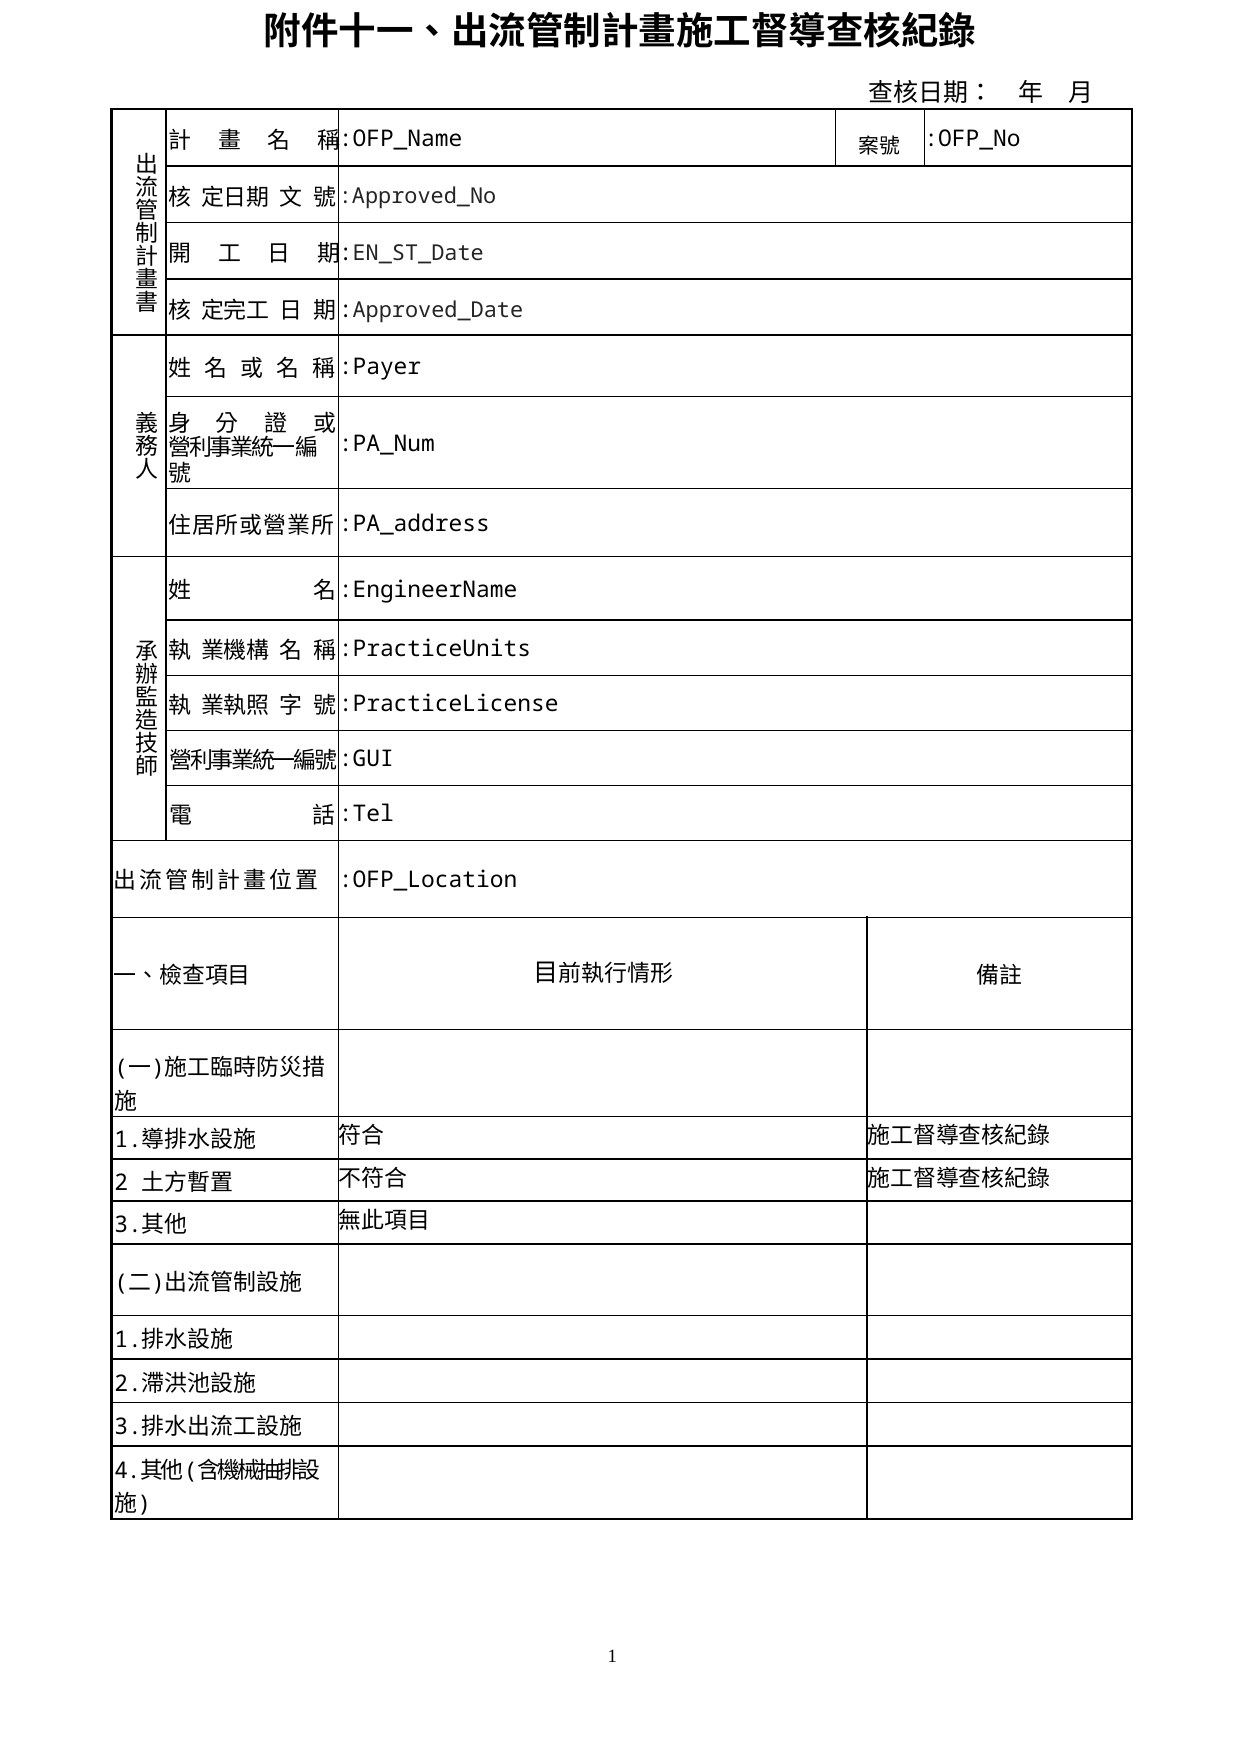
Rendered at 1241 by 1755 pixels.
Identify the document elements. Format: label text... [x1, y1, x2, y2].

table_cell 施工督導查核紀錄 [868, 1117, 1131, 1158]
table_cell 施工督導查核紀錄 [868, 1160, 1131, 1200]
table_cell 住居所或營業所 [167, 489, 338, 556]
table_cell :PA_address [339, 489, 1131, 556]
table_header :OFP_No [925, 110, 1131, 165]
table_cell :PA_Num [339, 397, 1131, 488]
table_cell 不符合 [339, 1160, 866, 1200]
table_cell 工 [204, 223, 253, 278]
table_cell [868, 1447, 1131, 1518]
subtitle 附件十一、出流管制計畫施工督導查核紀錄 [263, 1, 1241, 55]
table_cell 身 分 證 或營利事業統一編號 [167, 397, 338, 488]
table_cell 備註 [868, 918, 1131, 1029]
table_cell 執 業執照 字 號 [167, 676, 338, 730]
table_cell 2.滯洪池設施 [113, 1360, 338, 1402]
table_cell :Approved_Date [339, 280, 1131, 334]
table_cell 執 業機構 名 稱 [167, 621, 338, 675]
table_cell 目前執行情形 [339, 918, 866, 1029]
table_cell 3.排水出流工設施 [113, 1403, 338, 1445]
text 查核日期： 年 月 [98, 72, 1093, 108]
table_header 稱 [302, 110, 338, 165]
table_cell 核 定完工 日 期 [167, 280, 338, 334]
table_cell 3.其他 [113, 1202, 338, 1243]
table_cell 一、檢查項目 [113, 918, 338, 1029]
table_cell 4.其他(含機械抽排設施) [113, 1447, 338, 1518]
table_cell :Tel [339, 786, 1131, 839]
table_cell 1.導排水設施 [113, 1117, 338, 1158]
table_cell [339, 1360, 866, 1402]
table_header 計 [167, 110, 204, 165]
table_cell 出流管制計畫位置 [113, 841, 338, 916]
table_header 案號 [836, 110, 924, 165]
table_cell 1.排水設施 [113, 1316, 338, 1358]
table_cell :PracticeUnits [339, 621, 1131, 675]
table_cell 義務人 [113, 336, 165, 556]
table_cell :EngineerName [339, 557, 1131, 619]
table_cell [339, 1316, 866, 1358]
table_header :OFP_Name [339, 110, 835, 165]
table_cell [339, 1403, 866, 1445]
table_cell 期 [302, 223, 338, 278]
table_cell (一)施工臨時防災措施 [113, 1030, 338, 1116]
table_cell 無此項目 [339, 1202, 866, 1243]
table_cell :PracticeLicense [339, 676, 1131, 730]
table_cell :Payer [339, 336, 1131, 396]
table_cell 姓 名 [167, 557, 338, 619]
table_cell [868, 1202, 1131, 1243]
table_cell [339, 1030, 866, 1116]
table_cell (二)出流管制設施 [113, 1245, 338, 1315]
table_cell :OFP_Location [339, 841, 1131, 916]
table_cell 符合 [339, 1117, 866, 1158]
table_cell [868, 1245, 1131, 1315]
table_header 畫 [204, 110, 253, 165]
table_cell 2 土方暫置 [113, 1160, 338, 1200]
table_header 出流管制計畫書 [113, 110, 165, 334]
table_cell 電 話 [167, 786, 338, 839]
table_cell :Approved_No [339, 167, 1131, 221]
table_cell [868, 1403, 1131, 1445]
table_cell 開 [167, 223, 204, 278]
table_cell 營利事業統一編號 [167, 731, 338, 784]
table_cell :EN_ST_Date [339, 223, 1131, 278]
table_cell 姓 名 或 名 稱 [167, 336, 338, 396]
table_cell [868, 1360, 1131, 1402]
table_cell 日 [253, 223, 302, 278]
table_cell [868, 1316, 1131, 1358]
table_cell 承辦監造技師 [113, 557, 165, 839]
table_cell :GUI [339, 731, 1131, 784]
table_header 名 [253, 110, 302, 165]
table_cell 核 定日期 文 號 [167, 167, 338, 221]
table_cell [339, 1447, 866, 1518]
table_cell [339, 1245, 866, 1315]
table_cell [868, 1030, 1131, 1116]
